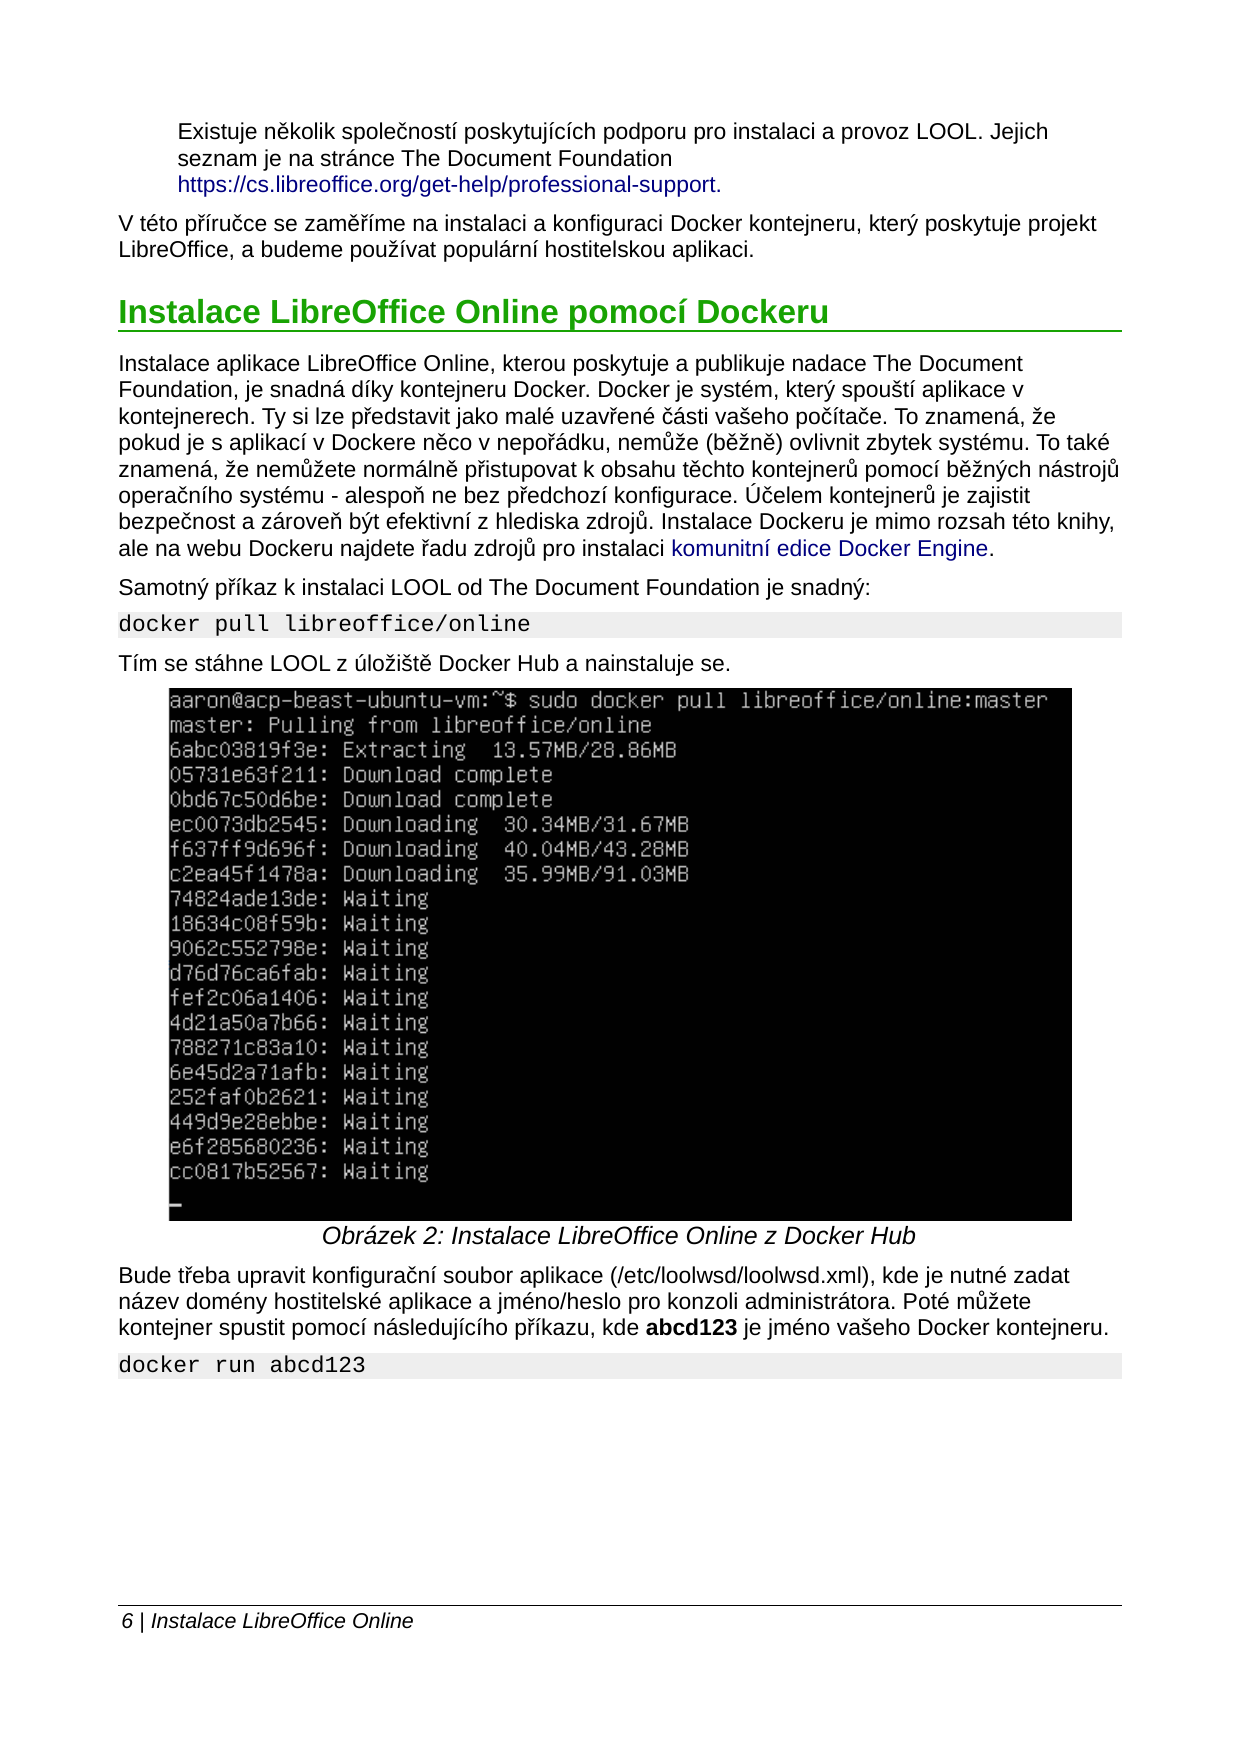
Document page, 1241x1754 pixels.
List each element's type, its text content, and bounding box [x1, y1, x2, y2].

text docker pull libreoffice/online [118, 612, 1122, 638]
text Existuje několik společností poskytujících podporu pro instalaci a provoz LOOL. Jejich seznam je na stránce The Document Foundation https://cs.libreoffice.org/get-help/professional-support. [177, 118, 1122, 197]
text Tím se stáhne LOOL z úložiště Docker Hub a nainstaluje se. [118, 650, 1122, 676]
text V této příručce se zaměříme na instalaci a konfiguraci Docker kontejneru, který poskytuje projekt LibreOffice, a budeme používat populární hostitelskou aplikaci. [118, 210, 1122, 262]
text Obrázek 2: Instalace LibreOffice Online z Docker Hub [164, 1221, 1076, 1250]
text Samotný příkaz k instalaci LOOL od The Document Foundation je snadný: [118, 573, 1122, 600]
text Bude třeba upravit konfigurační soubor aplikace (/etc/loolwsd/loolwsd.xml), kde je nutné zadat název domény hostitelské aplikace a jméno/heslo pro konzoli administrátora. Poté můžete kontejner spustit pomocí následujícího příkazu, kde abcd123 je jméno vašeho Docker kontejneru. [118, 1262, 1122, 1341]
subtitle Instalace LibreOffice Online pomocí Dockeru [118, 292, 1122, 330]
text Instalace aplikace LibreOffice Online, kterou poskytuje a publikuje nadace The Document Foundation, je snadná díky kontejneru Docker. Docker je systém, který spouští aplikace v kontejnerech. Ty si lze představit jako malé uzavřené části vašeho počítače. To znamená, že pokud je s aplikací v Dockere něco v nepořádku, nemůže (běžně) ovlivnit zbytek systému. To také znamená, že nemůžete normálně přistupovat k obsahu těchto kontejnerů pomocí běžných nástrojů operačního systému - alespoň ne bez předchozí konfigurace. Účelem kontejnerů je zajistit bezpečnost a zároveň být efektivní z hlediska zdrojů. Instalace Dockeru je mimo rozsah této knihy, ale na webu Dockeru najdete řadu zdrojů pro instalaci komunitní edice Docker Engine. [118, 350, 1122, 561]
text docker run abcd123 [118, 1353, 1122, 1379]
picture [168, 688, 1072, 1221]
